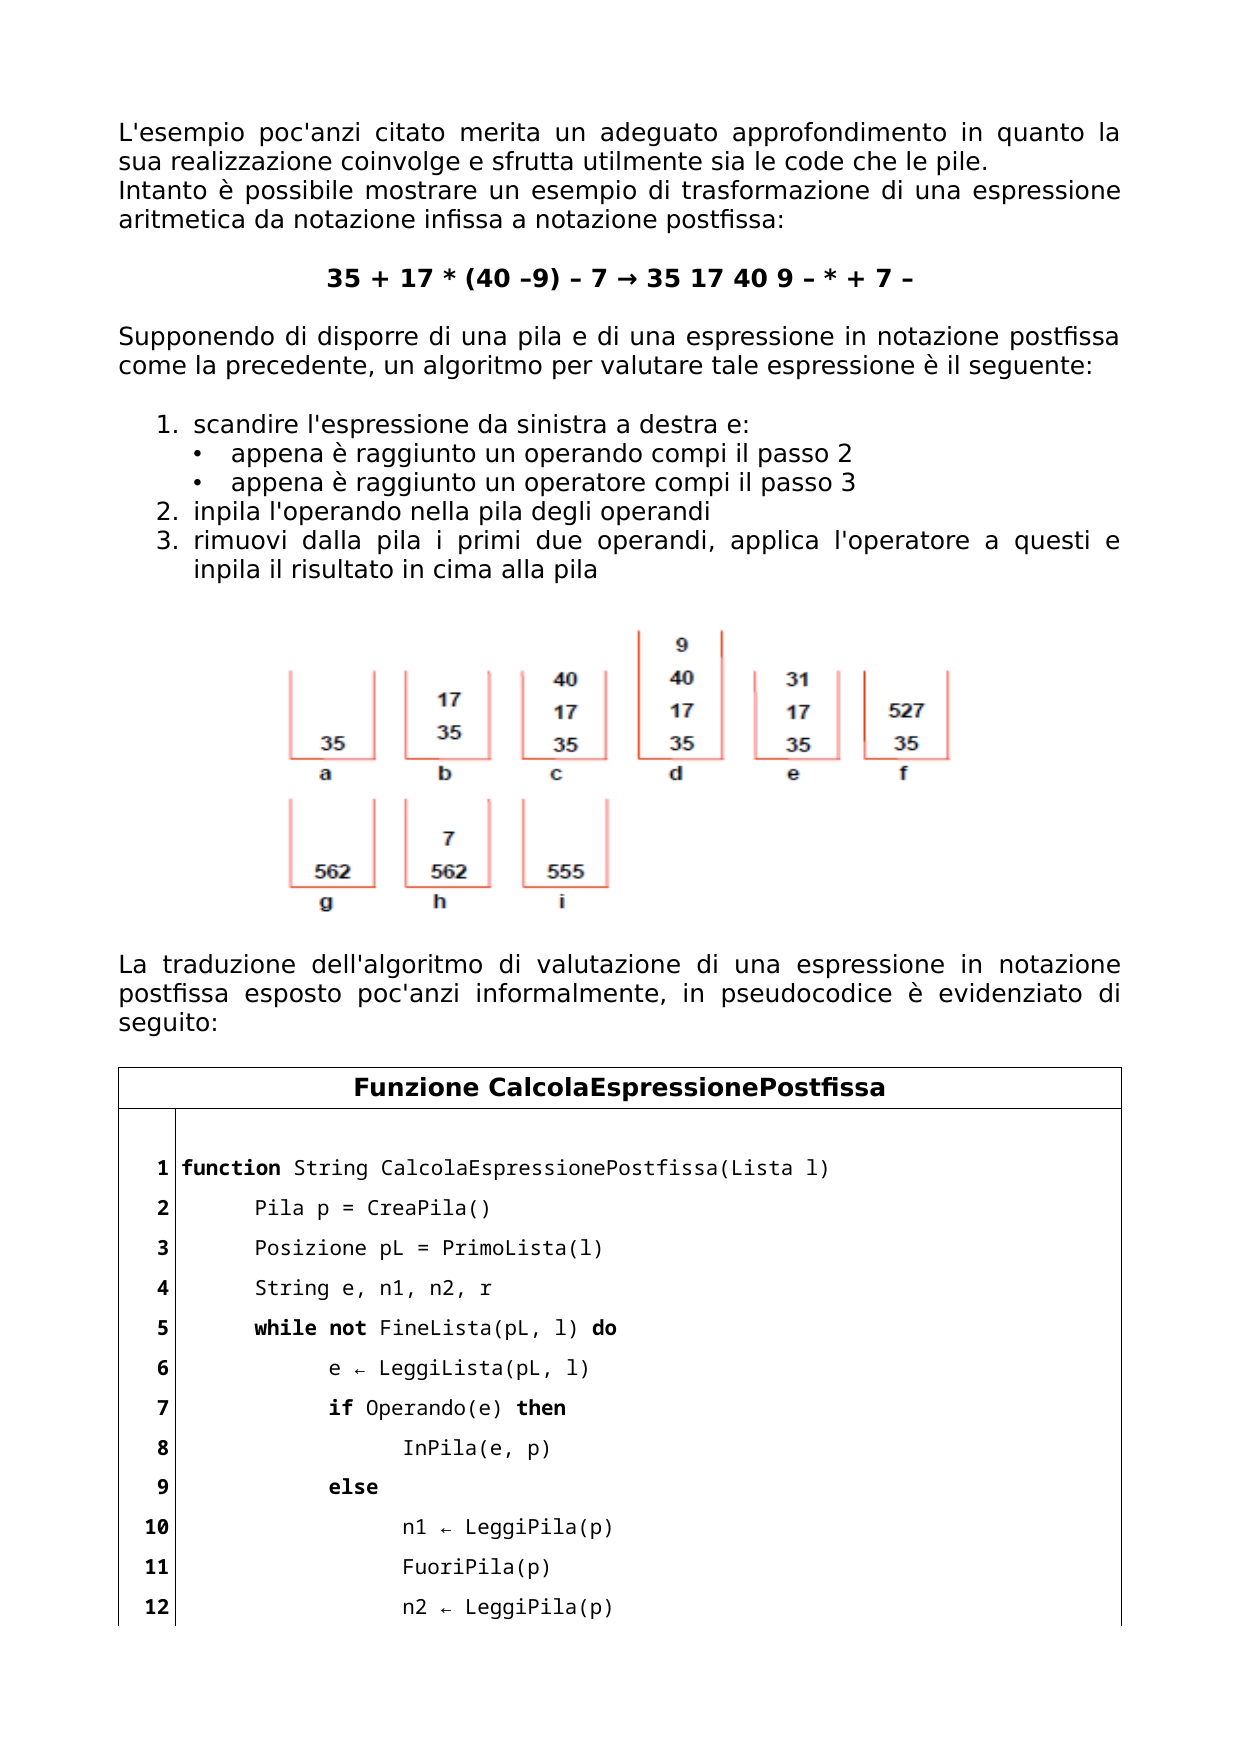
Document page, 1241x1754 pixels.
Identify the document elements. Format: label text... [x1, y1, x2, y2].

table_cell [119, 1109, 175, 1148]
table_cell 9 [119, 1467, 175, 1507]
table_cell FuoriPila(p) [176, 1547, 1121, 1586]
table_cell 10 [119, 1507, 175, 1547]
table_cell Pila p = CreaPila() [176, 1188, 1121, 1227]
table_cell 8 [119, 1427, 175, 1467]
table_cell InPila(e, p) [176, 1427, 1121, 1467]
list appena è raggiunto un operando compi il passo 2 [193, 439, 1122, 468]
table_cell n2 ← LeggiPila(p) [176, 1586, 1121, 1626]
table_cell 4 [119, 1267, 175, 1307]
list rimuovi dalla pila i primi due operandi, applica l'operatore a questi e inpila il risultato in cima alla pila [156, 526, 1122, 585]
text La traduzione dell'algoritmo di valutazione di una espressione in notazione postfissa esposto poc'anzi informalmente, in pseudocodice è evidenziato di seguito: [118, 950, 1122, 1038]
picture [268, 613, 972, 921]
table_cell 12 [119, 1586, 175, 1626]
table_cell while not FineLista(pL, l) do [176, 1307, 1121, 1347]
list inpila l'operando nella pila degli operandi [156, 497, 1122, 526]
table_cell e ← LeggiLista(pL, l) [176, 1347, 1121, 1387]
text Supponendo di disporre di una pila e di una espressione in notazione postfissa come la precedente, un algoritmo per valutare tale espressione è il seguente: [118, 322, 1122, 381]
table_cell else [176, 1467, 1121, 1507]
table_cell [176, 1109, 1121, 1148]
table_cell String e, n1, n2, r [176, 1267, 1121, 1307]
table_cell n1 ← LeggiPila(p) [176, 1507, 1121, 1547]
table_cell 5 [119, 1307, 175, 1347]
table_cell 6 [119, 1347, 175, 1387]
text Intanto è possibile mostrare un esempio di trasformazione di una espressione aritmetica da notazione infissa a notazione postfissa: [118, 176, 1122, 235]
text L'esempio poc'anzi citato merita un adeguato approfondimento in quanto la sua realizzazione coinvolge e sfrutta utilmente sia le code che le pile. [118, 118, 1122, 176]
table_cell function String CalcolaEspressionePostfissa(Lista l) [176, 1148, 1121, 1187]
table_cell 11 [119, 1547, 175, 1586]
table_cell 7 [119, 1387, 175, 1427]
table_cell if Operando(e) then [176, 1387, 1121, 1427]
text 35 + 17 * (40 –9) – 7 → 35 17 40 9 – * + 7 – [118, 264, 1122, 293]
table_cell 3 [119, 1228, 175, 1267]
list appena è raggiunto un operatore compi il passo 3 [193, 468, 1122, 497]
table_header Funzione CalcolaEspressionePostfissa [119, 1068, 1121, 1108]
table_cell 2 [119, 1188, 175, 1227]
list scandire l'espressione da sinistra a destra e: [156, 410, 1122, 439]
table_cell Posizione pL = PrimoLista(l) [176, 1228, 1121, 1267]
table_cell 1 [119, 1148, 175, 1187]
